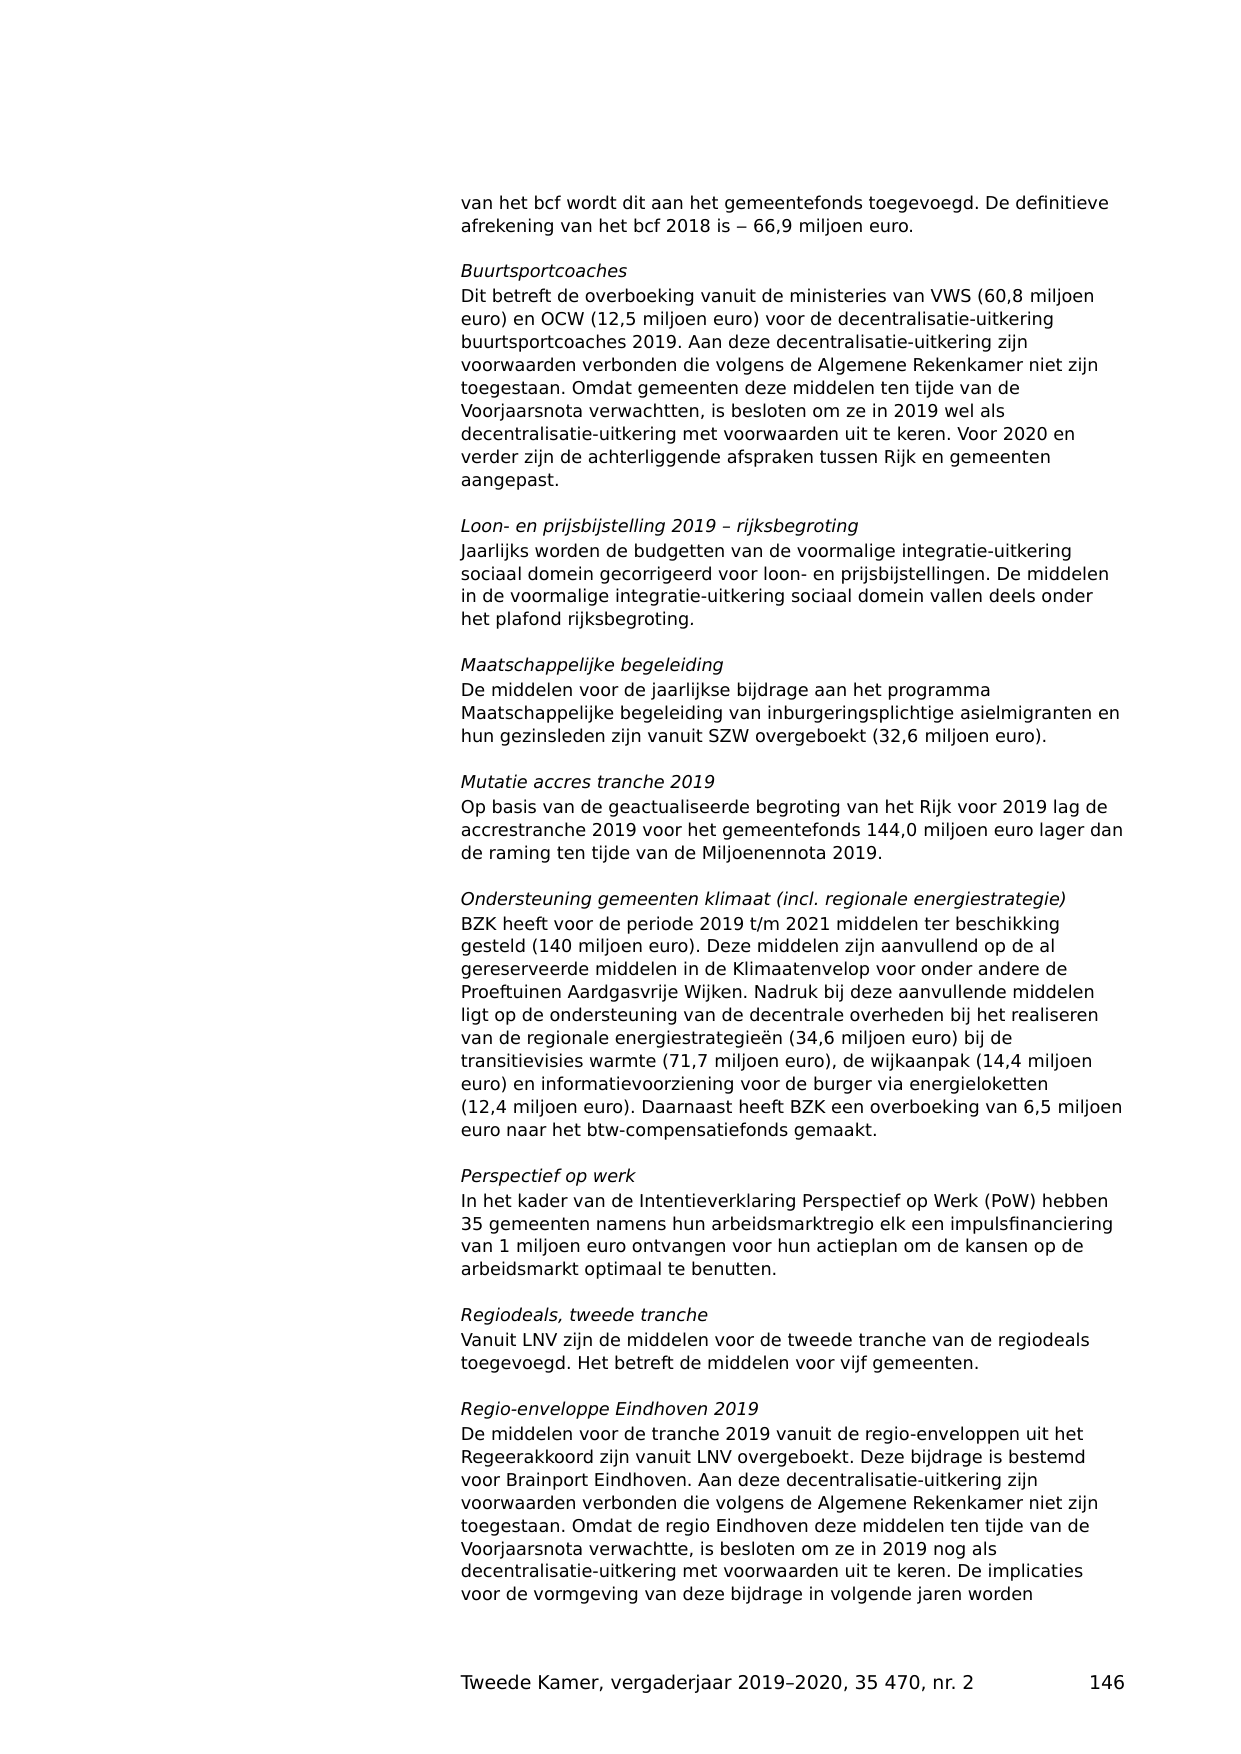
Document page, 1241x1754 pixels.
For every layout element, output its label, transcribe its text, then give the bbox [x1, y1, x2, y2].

text Mutatie accres tranche 2019 [461, 770, 1125, 793]
text Loon- en prijsbijstelling 2019 – rijksbegroting [461, 514, 1125, 537]
text Jaarlijks worden de budgetten van de voormalige integratie-uitkering sociaal domein gecorrigeerd voor loon- en prijsbijstellingen. De middelen in de voormalige integratie-uitkering sociaal domein vallen deels onder het plafond rijksbegroting. [461, 539, 1125, 630]
text In het kader van de Intentieverklaring Perspectief op Werk (PoW) hebben 35 gemeenten namens hun arbeidsmarktregio elk een impulsfinanciering van 1 miljoen euro ontvangen voor hun actieplan om de kansen op de arbeidsmarkt optimaal te benutten. [461, 1189, 1125, 1280]
text Ondersteuning gemeenten klimaat (incl. regionale energiestrategie) [461, 887, 1125, 909]
text Buurtsportcoaches [461, 259, 1125, 282]
text Vanuit LNV zijn de middelen voor de tweede tranche van de regiodeals toegevoegd. Het betreft de middelen voor vijf gemeenten. [461, 1328, 1125, 1374]
text De middelen voor de jaarlijkse bijdrage aan het programma Maatschappelijke begeleiding van inburgeringsplichtige asielmigranten en hun gezinsleden zijn vanuit SZW overgeboekt (32,6 miljoen euro). [461, 678, 1125, 747]
text Regiodeals, tweede tranche [461, 1303, 1125, 1326]
text Maatschappelijke begeleiding [461, 653, 1125, 676]
text Perspectief op werk [461, 1164, 1125, 1187]
text Regio-enveloppe Eindhoven 2019 [461, 1397, 1125, 1420]
text Op basis van de geactualiseerde begroting van het Rijk voor 2019 lag de accrestranche 2019 voor het gemeentefonds 144,0 miljoen euro lager dan de raming ten tijde van de Miljoenennota 2019. [461, 795, 1125, 864]
text van het bcf wordt dit aan het gemeentefonds toegevoegd. De definitieve afrekening van het bcf 2018 is ‒ 66,9 miljoen euro. [461, 191, 1125, 237]
text Dit betreft de overboeking vanuit de ministeries van VWS (60,8 miljoen euro) en OCW (12,5 miljoen euro) voor de decentralisatie-uitkering buurtsportcoaches 2019. Aan deze decentralisatie-uitkering zijn voorwaarden verbonden die volgens de Algemene Rekenkamer niet zijn toegestaan. Omdat gemeenten deze middelen ten tijde van de Voorjaarsnota verwachtten, is besloten om ze in 2019 wel als decentralisatie-uitkering met voorwaarden uit te keren. Voor 2020 en verder zijn de achterliggende afspraken tussen Rijk en gemeenten aangepast. [461, 284, 1125, 491]
text BZK heeft voor de periode 2019 t/m 2021 middelen ter beschikking gesteld (140 miljoen euro). Deze middelen zijn aanvullend op de al gereserveerde middelen in de Klimaatenvelop voor onder andere de Proeftuinen Aardgasvrije Wijken. Nadruk bij deze aanvullende middelen ligt op de ondersteuning van de decentrale overheden bij het realiseren van de regionale energiestrategieën (34,6 miljoen euro) bij de transitievisies warmte (71,7 miljoen euro), de wijkaanpak (14,4 miljoen euro) en informatievoorziening voor de burger via energieloketten (12,4 miljoen euro). Daarnaast heeft BZK een overboeking van 6,5 miljoen euro naar het btw-compensatiefonds gemaakt. [461, 912, 1125, 1141]
text De middelen voor de tranche 2019 vanuit de regio-enveloppen uit het Regeerakkoord zijn vanuit LNV overgeboekt. Deze bijdrage is bestemd voor Brainport Eindhoven. Aan deze decentralisatie-uitkering zijn voorwaarden verbonden die volgens de Algemene Rekenkamer niet zijn toegestaan. Omdat de regio Eindhoven deze middelen ten tijde van de Voorjaarsnota verwachtte, is besloten om ze in 2019 nog als decentralisatie-uitkering met voorwaarden uit te keren. De implicaties voor de vormgeving van deze bijdrage in volgende jaren worden [461, 1422, 1125, 1605]
